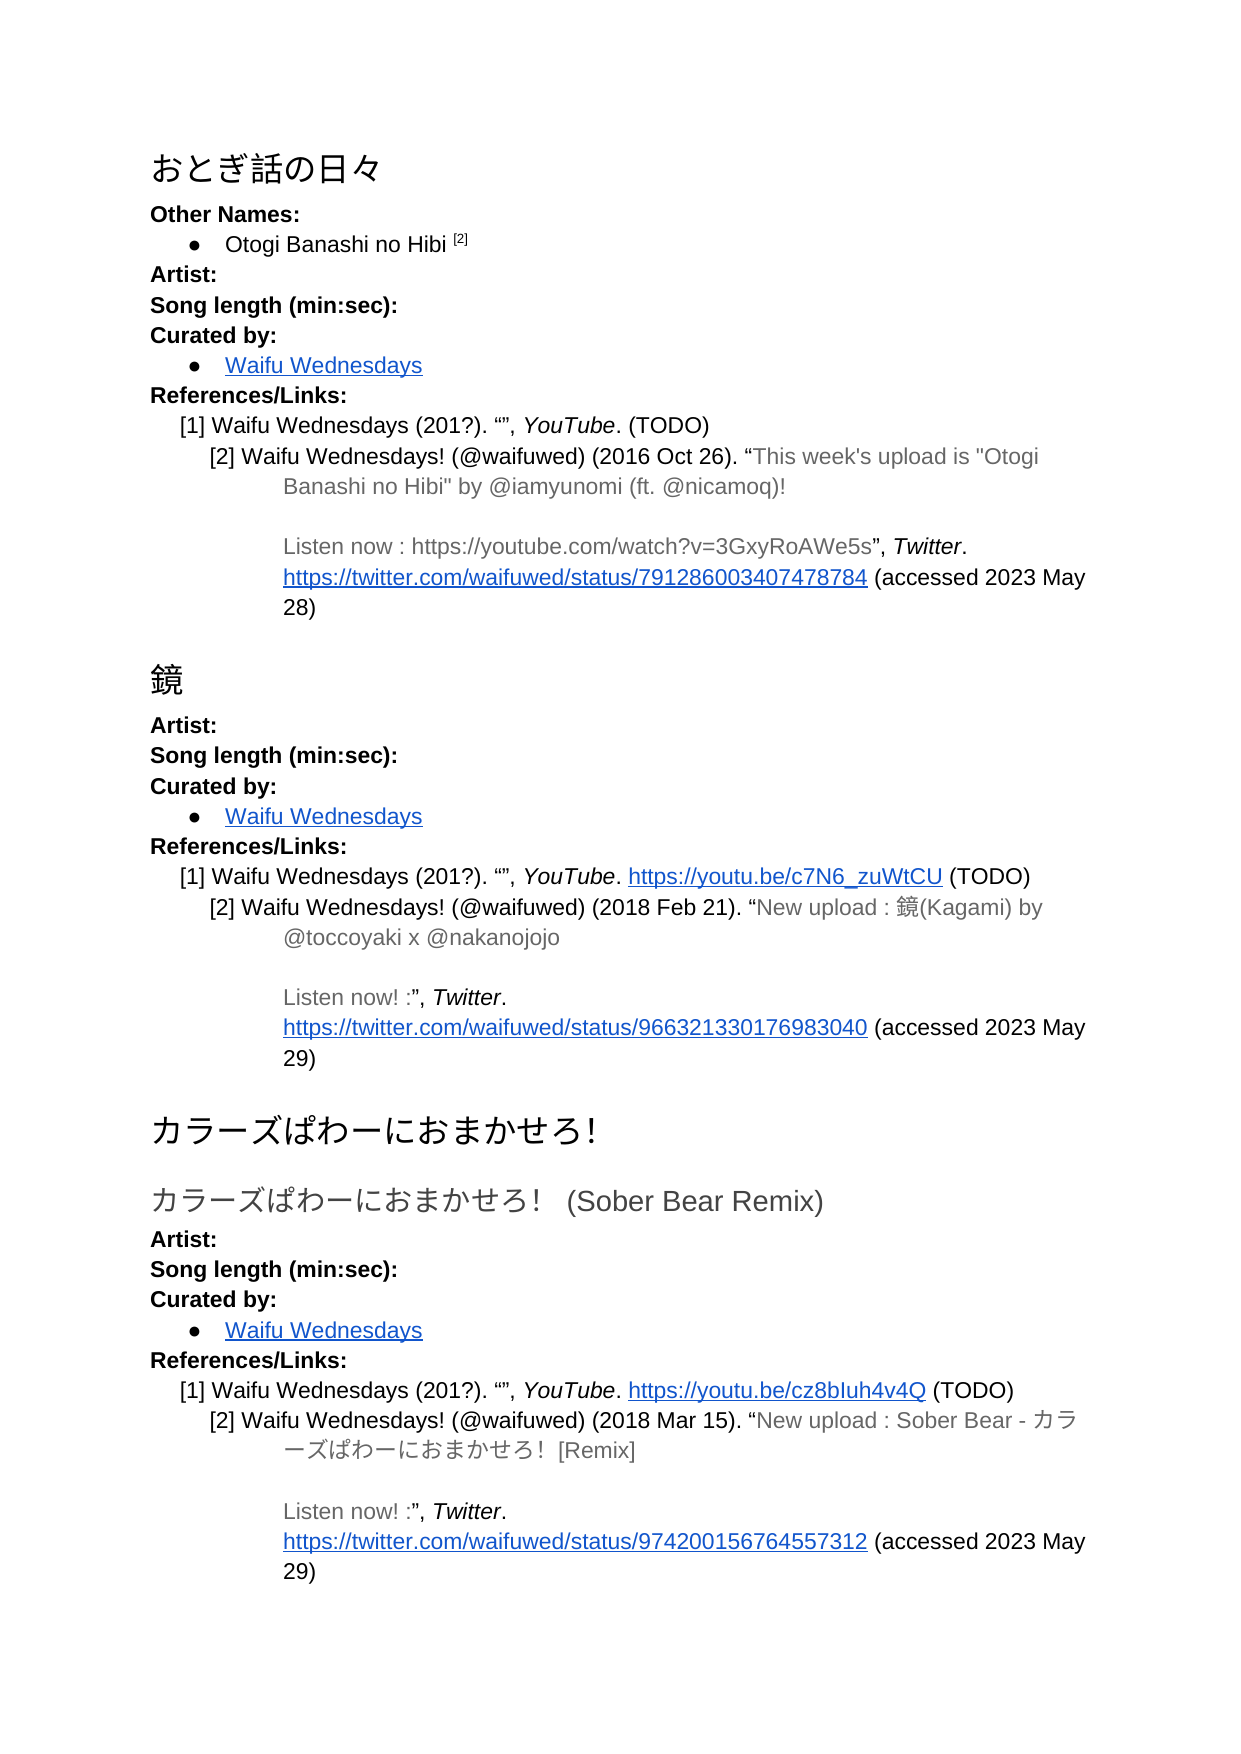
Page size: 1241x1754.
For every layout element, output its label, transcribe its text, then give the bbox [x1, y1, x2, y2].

subtitle カラーズぱわーにおまかせろ！ [150, 1112, 1090, 1151]
text Curated by: [150, 322, 1090, 348]
text References/Links: [150, 1347, 1090, 1373]
text Curated by: [150, 1286, 1090, 1313]
text [1] Waifu Wednesdays (201?). “”, YouTube. https://youtu.be/c7N6_zuWtCU (TODO) [179, 863, 1090, 890]
text [1] Waifu Wednesdays (201?). “”, YouTube. (TODO) [179, 412, 1090, 439]
text Other Names: [150, 201, 1090, 227]
text [2] Waifu Wednesdays! (@waifuwed) (2018 Feb 21). “New upload : 鏡(Kagami) by @toccoyaki x @nakanojojo Listen now! :”, Twitter. https://twitter.com/waifuwed/status/966321330176983040 (accessed 2023 May 29) [209, 893, 1090, 1071]
text Artist: [150, 712, 1090, 739]
text [1] Waifu Wednesdays (201?). “”, YouTube. https://youtu.be/cz8bIuh4v4Q (TODO) [179, 1377, 1090, 1403]
text [2] Waifu Wednesdays! (@waifuwed) (2018 Mar 15). “New upload : Sober Bear - カラーズぱわーにおまかせろ！[Remix] Listen now! :”, Twitter. https://twitter.com/waifuwed/status/974200156764557312 (accessed 2023 May 29) [209, 1407, 1090, 1584]
subtitle おとぎ話の日々 [150, 150, 1090, 188]
list Waifu Wednesdays [187, 1317, 1090, 1343]
text Artist: [150, 261, 1090, 288]
text Song length (min:sec): [150, 1256, 1090, 1282]
subtitle カラーズぱわーにおまかせろ！ (Sober Bear Remix) [150, 1184, 1090, 1218]
text Song length (min:sec): [150, 742, 1090, 769]
text Artist: [150, 1226, 1090, 1252]
list Otogi Banashi no Hibi [2] [187, 231, 1090, 257]
text References/Links: [150, 382, 1090, 408]
text Song length (min:sec): [150, 292, 1090, 318]
text Curated by: [150, 773, 1090, 799]
list Waifu Wednesdays [187, 352, 1090, 378]
list Waifu Wednesdays [187, 803, 1090, 829]
text [2] Waifu Wednesdays! (@waifuwed) (2016 Oct 26). “This week's upload is "Otogi Banashi no Hibi" by @iamyunomi (ft. @nicamoq)! Listen now : https://youtube.com/watch?v=3GxyRoAWe5s”, Twitter. https://twitter.com/waifuwed/status/791286003407478784 (accessed 2023 May 28) [209, 443, 1090, 620]
subtitle 鏡 [150, 661, 1090, 700]
text References/Links: [150, 833, 1090, 859]
